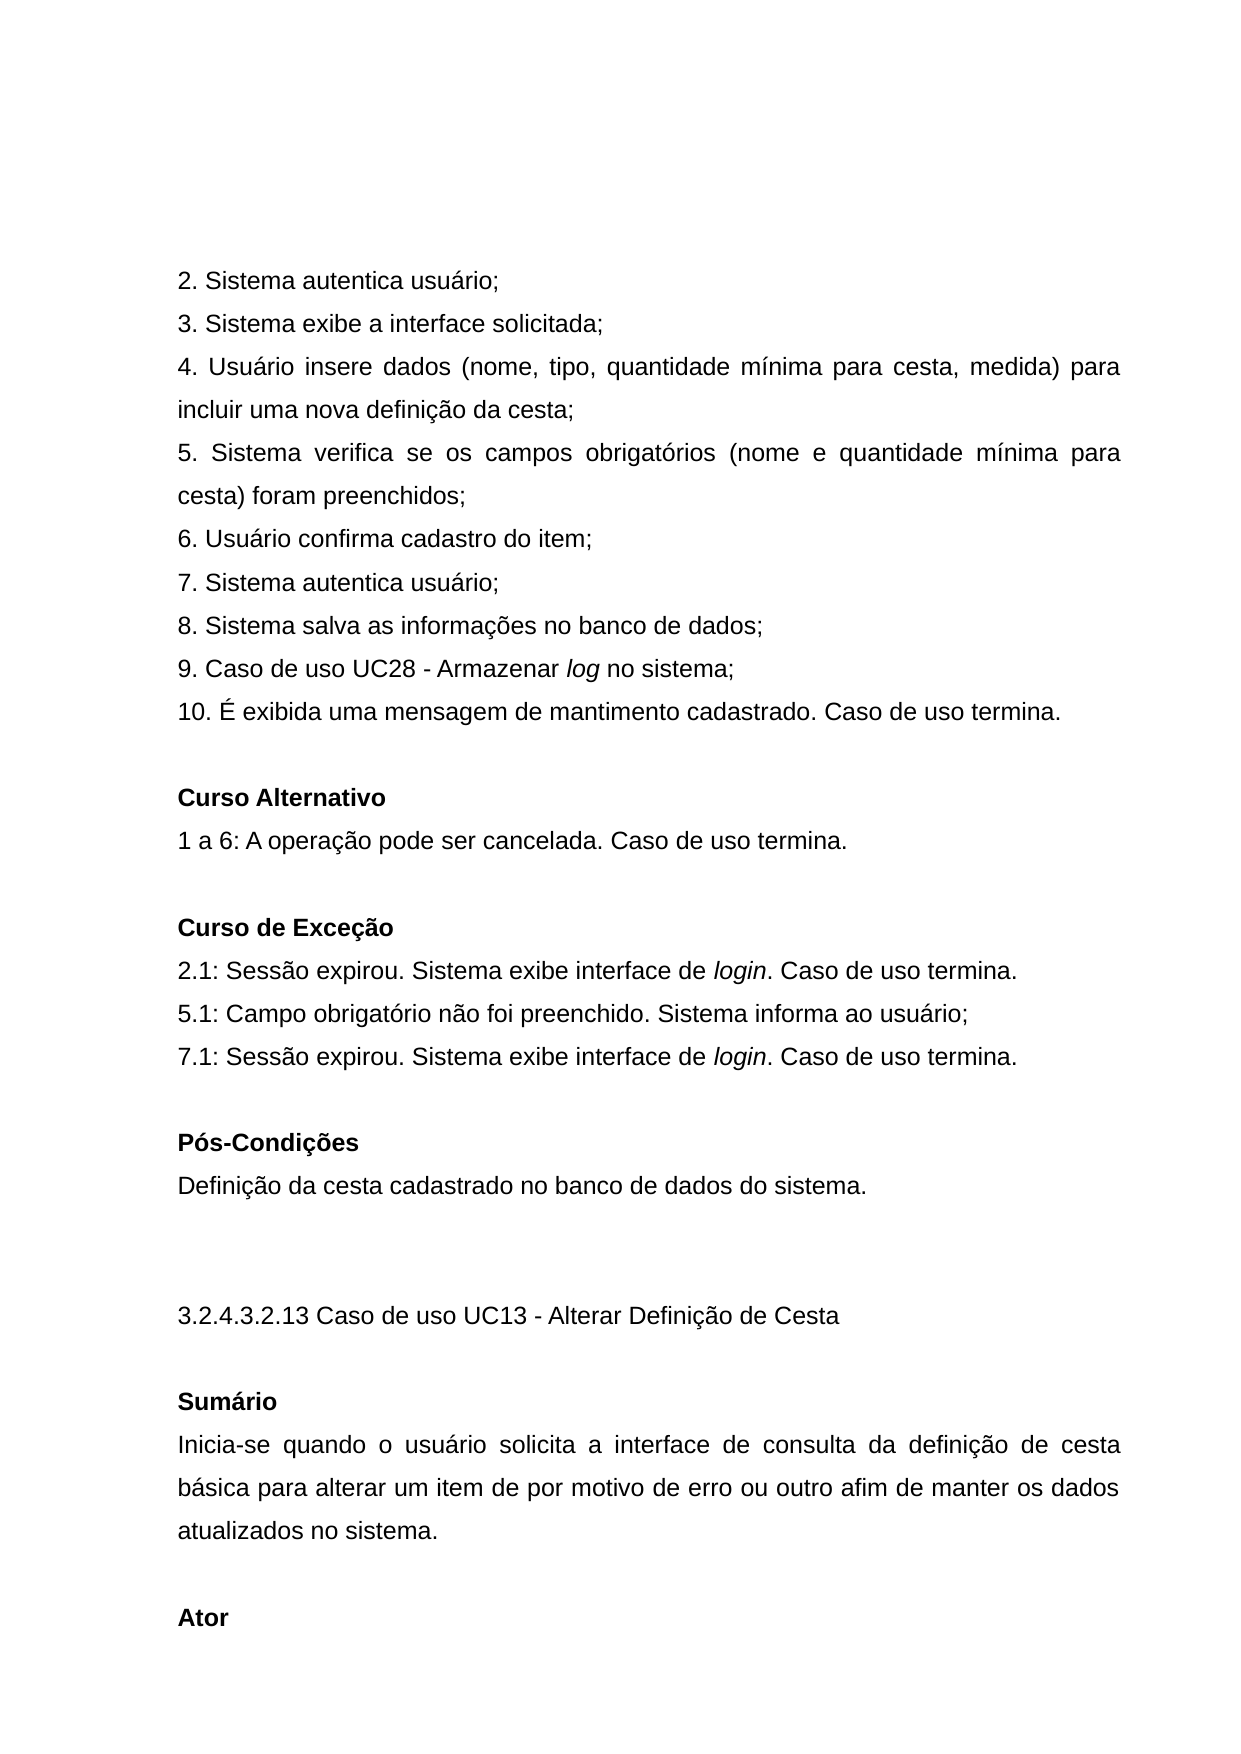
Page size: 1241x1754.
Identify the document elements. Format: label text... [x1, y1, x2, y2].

text 3.2.4.3.2.13 Caso de uso UC13 - Alterar Definição de Cesta [177, 1301, 1122, 1329]
text Definição da cesta cadastrado no banco de dados do sistema. [177, 1171, 1122, 1200]
text 4. Usuário insere dados (nome, tipo, quantidade mínima para cesta, medida) para incluir uma nova definição da cesta; [177, 352, 1122, 424]
text 6. Usuário confirma cadastro do item; [177, 524, 1122, 553]
text 2. Sistema autentica usuário; [177, 266, 1122, 294]
text Ator [177, 1603, 1122, 1631]
text 8. Sistema salva as informações no banco de dados; [177, 611, 1122, 639]
text 5. Sistema verifica se os campos obrigatórios (nome e quantidade mínima para cesta) foram preenchidos; [177, 438, 1122, 510]
text Inicia-se quando o usuário solicita a interface de consulta da definição de cesta básica para alterar um item de por motivo de erro ou outro afim de manter os dados atualizados no sistema. [177, 1430, 1122, 1545]
text 1 a 6: A operação pode ser cancelada. Caso de uso termina. [177, 826, 1122, 855]
text 2.1: Sessão expirou. Sistema exibe interface de login. Caso de uso termina. [177, 956, 1122, 984]
text Curso de Exceção [177, 913, 1122, 941]
text 3. Sistema exibe a interface solicitada; [177, 309, 1122, 338]
text 10. É exibida uma mensagem de mantimento cadastrado. Caso de uso termina. [177, 697, 1122, 726]
text 9. Caso de uso UC28 - Armazenar log no sistema; [177, 654, 1122, 683]
text Curso Alternativo [177, 783, 1122, 812]
text 5.1: Campo obrigatório não foi preenchido. Sistema informa ao usuário; [177, 999, 1122, 1028]
text Sumário [177, 1387, 1122, 1416]
text 7. Sistema autentica usuário; [177, 568, 1122, 596]
text 7.1: Sessão expirou. Sistema exibe interface de login. Caso de uso termina. [177, 1042, 1122, 1071]
text Pós-Condições [177, 1128, 1122, 1157]
